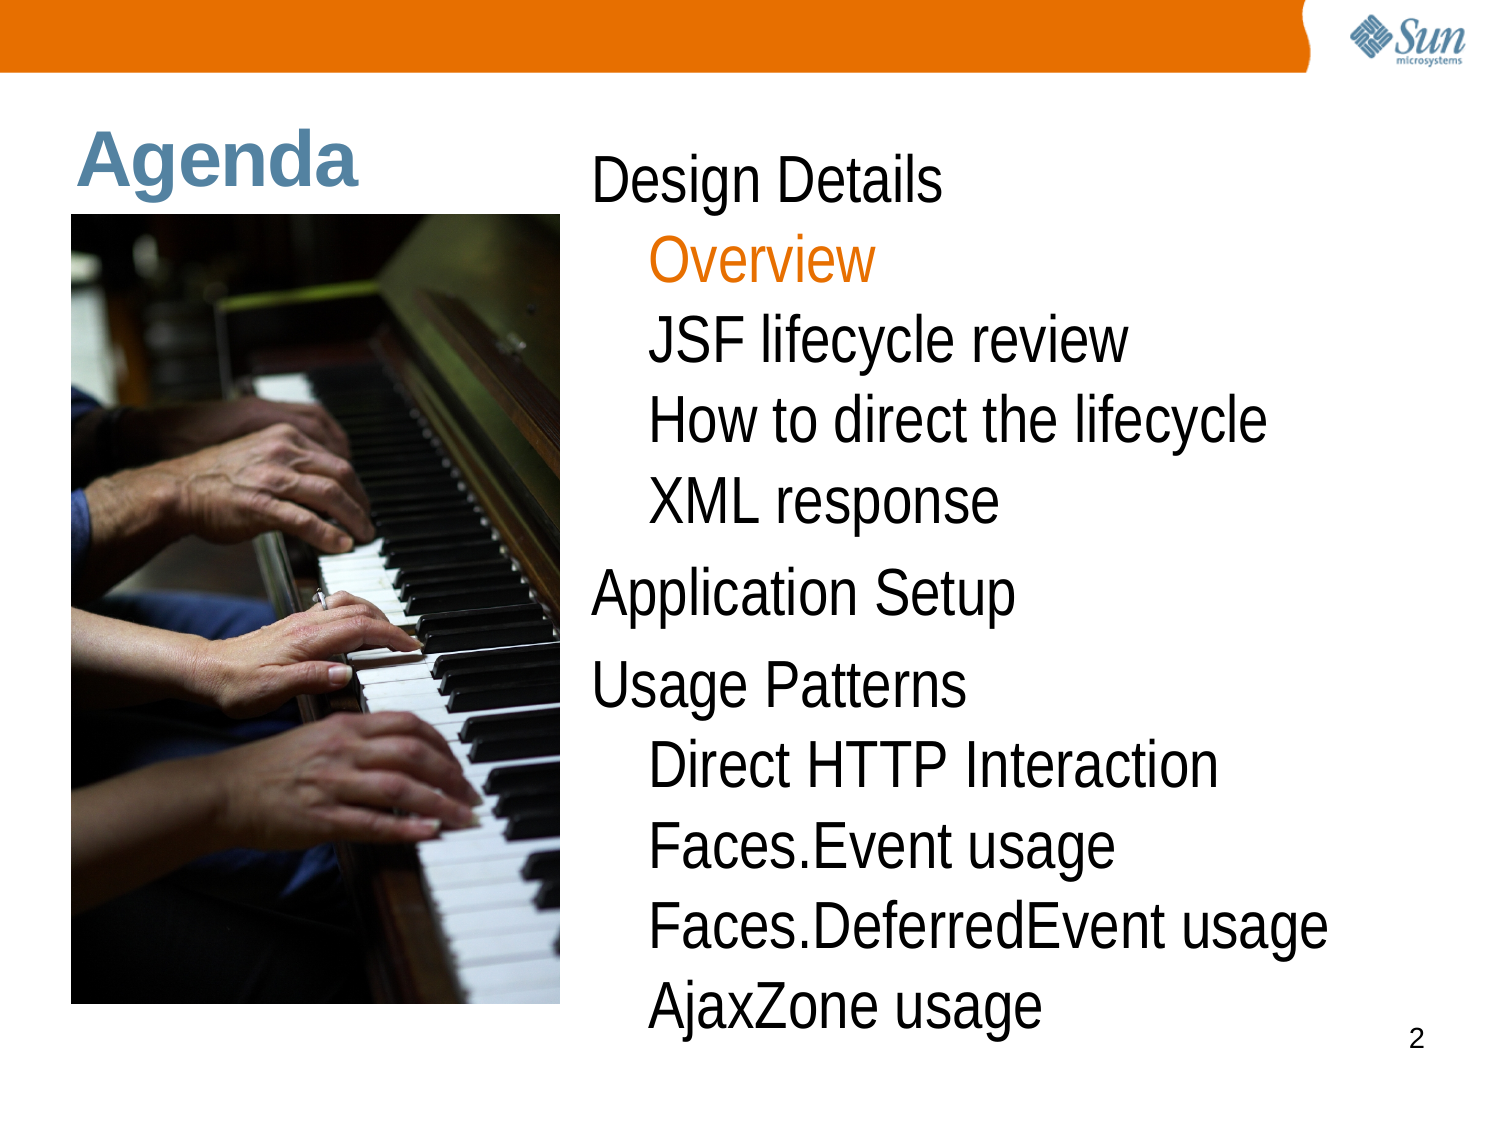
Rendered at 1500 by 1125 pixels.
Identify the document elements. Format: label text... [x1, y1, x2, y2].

picture [71, 214, 560, 1004]
title Agenda [75, 122, 1438, 228]
picture [0, 0, 1500, 75]
list Design Details Overview JSF lifecycle review How to direct the lifecycle XML response Application Setup Usage Patterns Direct HTTP Interaction Faces.Event usage Faces.DeferredEvent usage AjaxZone usage [571, 149, 1431, 1041]
